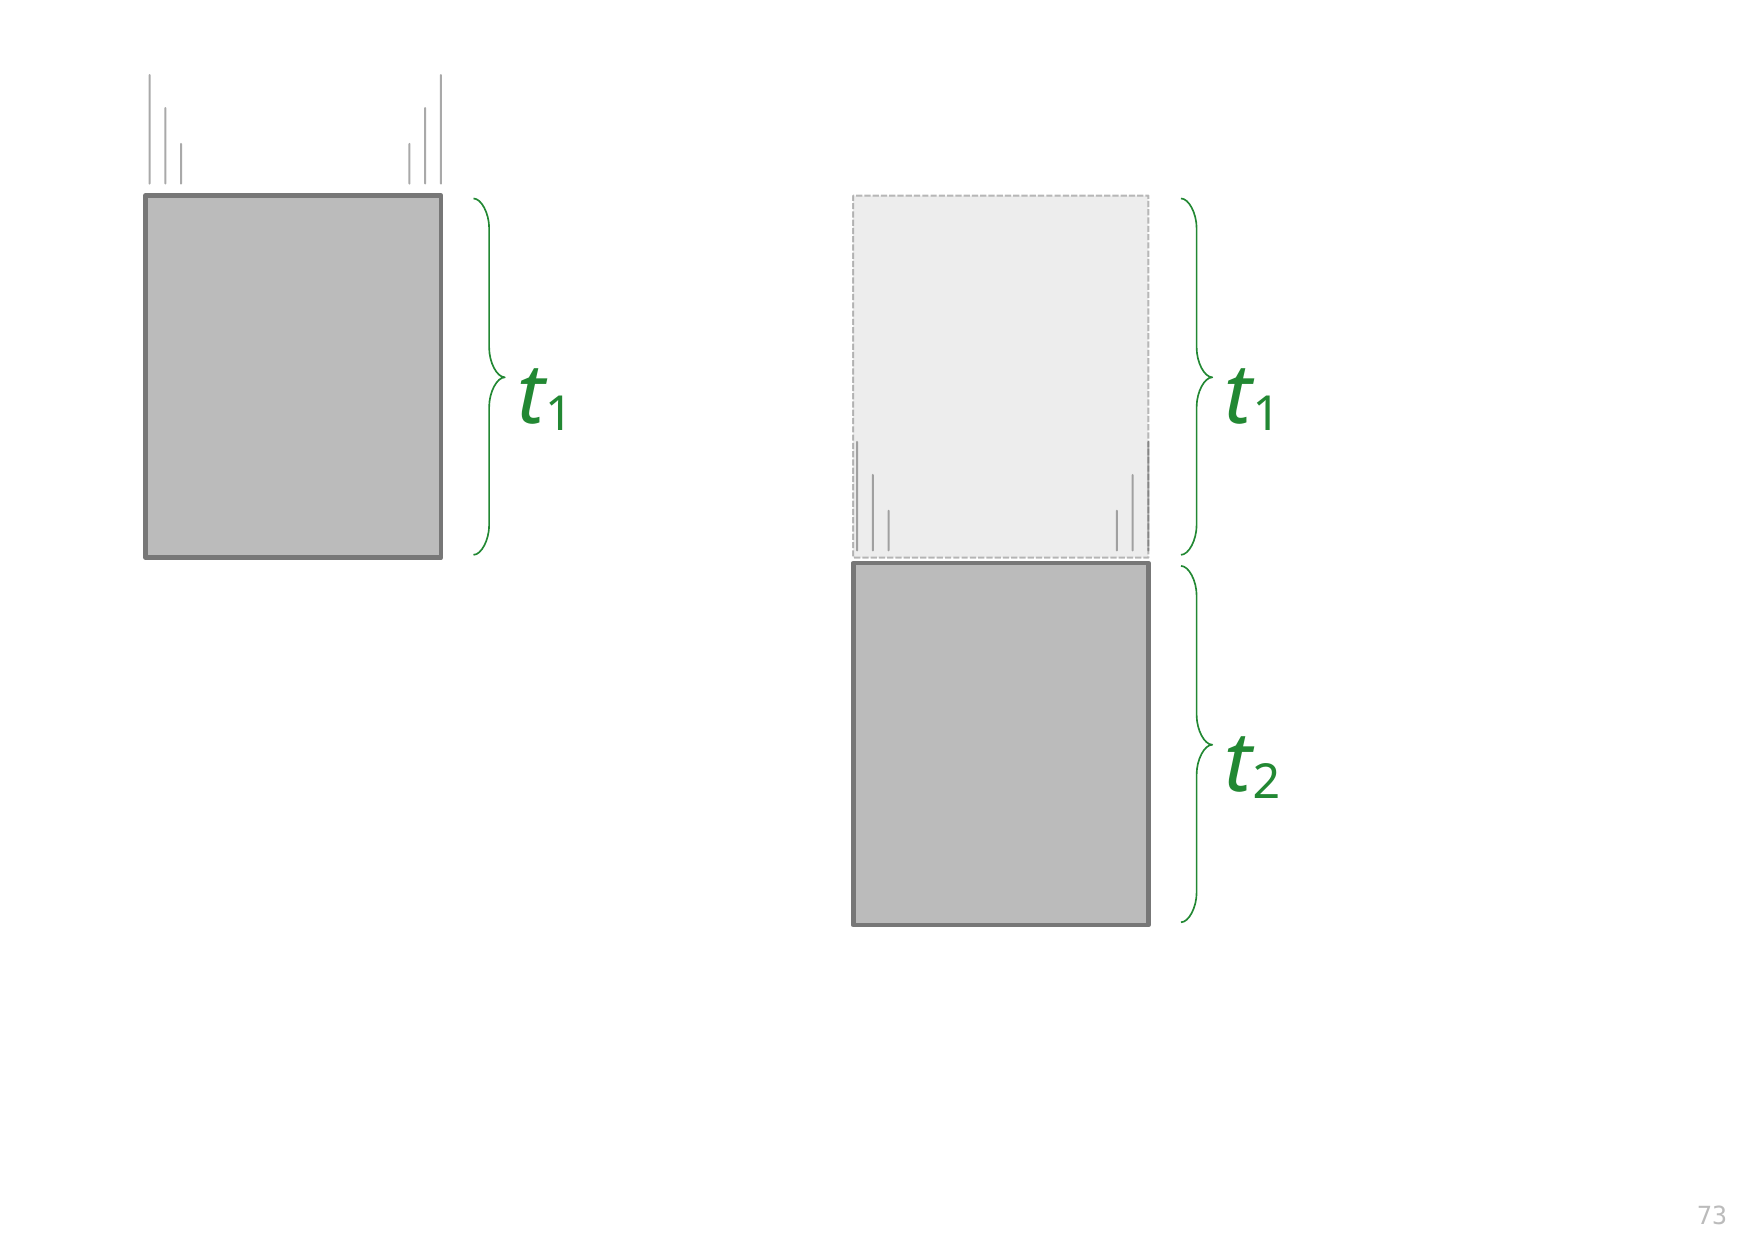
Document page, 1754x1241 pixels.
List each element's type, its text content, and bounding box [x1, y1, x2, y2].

text_box t1 [1209, 327, 1292, 426]
text_box t2 [1209, 695, 1292, 794]
text_box [853, 195, 1149, 558]
text_box t1 [502, 327, 585, 426]
text_box [853, 563, 1149, 926]
text_box [145, 195, 441, 558]
